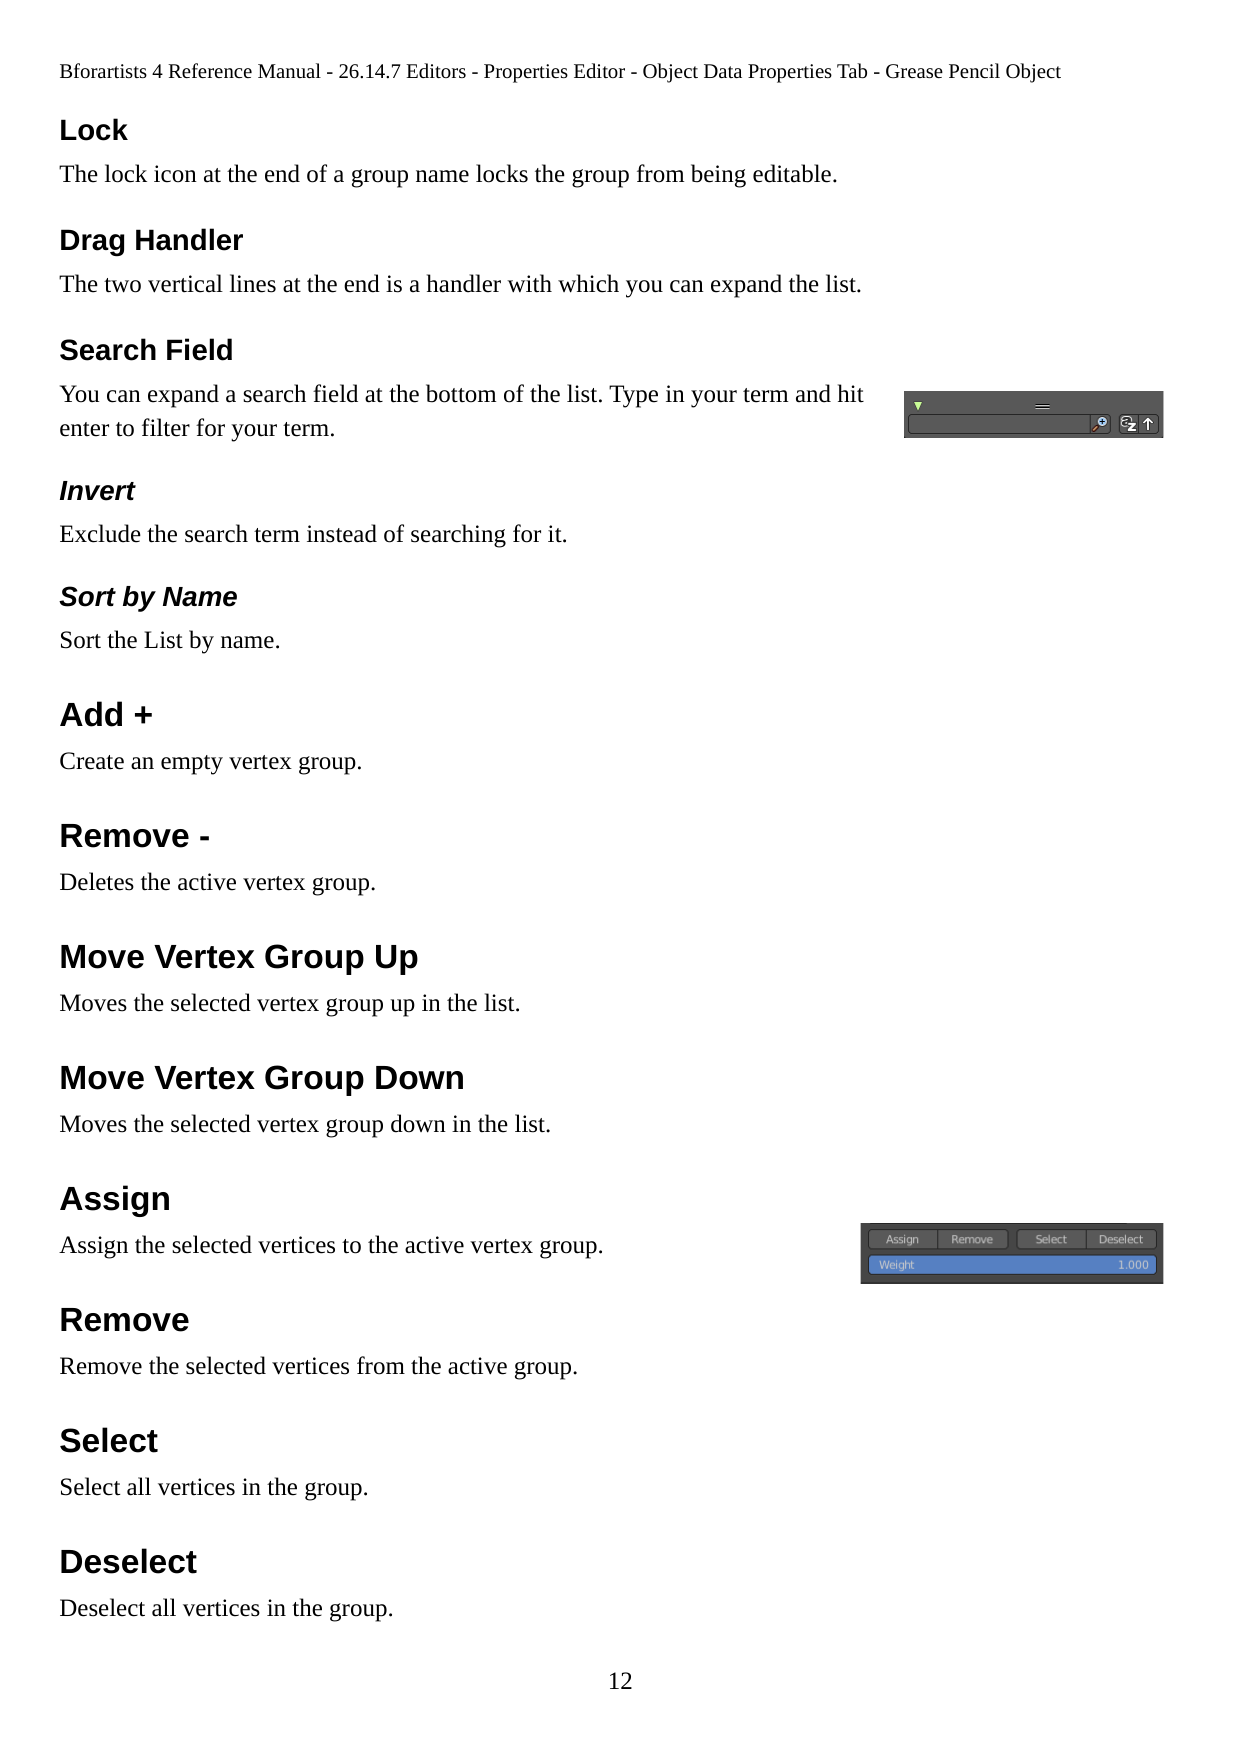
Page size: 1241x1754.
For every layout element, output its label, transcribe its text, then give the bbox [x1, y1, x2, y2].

text Deselect all vertices in the group. [59, 1593, 1181, 1622]
text Deletes the active vertex group. [59, 867, 1181, 896]
subtitle Sort by Name [59, 581, 1181, 612]
text Create an empty vertex group. [59, 746, 1181, 775]
picture [904, 391, 1164, 438]
subtitle Lock [59, 113, 1181, 146]
subtitle Assign [59, 1179, 1181, 1218]
text Select all vertices in the group. [59, 1472, 1181, 1501]
subtitle Move Vertex Group Up [59, 937, 1181, 976]
subtitle Drag Handler [59, 222, 1181, 256]
text Moves the selected vertex group down in the list. [59, 1109, 1181, 1138]
text Assign the selected vertices to the active vertex group. [59, 1230, 860, 1259]
text The two vertical lines at the end is a handler with which you can expand the list. [59, 269, 1181, 297]
subtitle Invert [59, 475, 1181, 507]
subtitle Add + [59, 695, 1181, 733]
text Remove the selected vertices from the active group. [59, 1351, 1181, 1380]
subtitle Remove - [59, 816, 1181, 854]
subtitle Move Vertex Group Down [59, 1058, 1181, 1097]
subtitle Deselect [59, 1542, 1181, 1581]
text Sort the List by name. [59, 625, 1181, 654]
text The lock icon at the end of a group name locks the group from being editable. [59, 159, 1181, 188]
subtitle Remove [59, 1300, 1181, 1339]
subtitle Search Field [59, 332, 1181, 366]
text Moves the selected vertex group up in the list. [59, 988, 1181, 1017]
text Exclude the search term instead of searching for it. [59, 519, 1181, 548]
subtitle Select [59, 1421, 1181, 1460]
picture [860, 1223, 1164, 1284]
text You can expand a search field at the bottom of the list. Type in your term and hit enter to filter for your term. [59, 379, 1181, 442]
